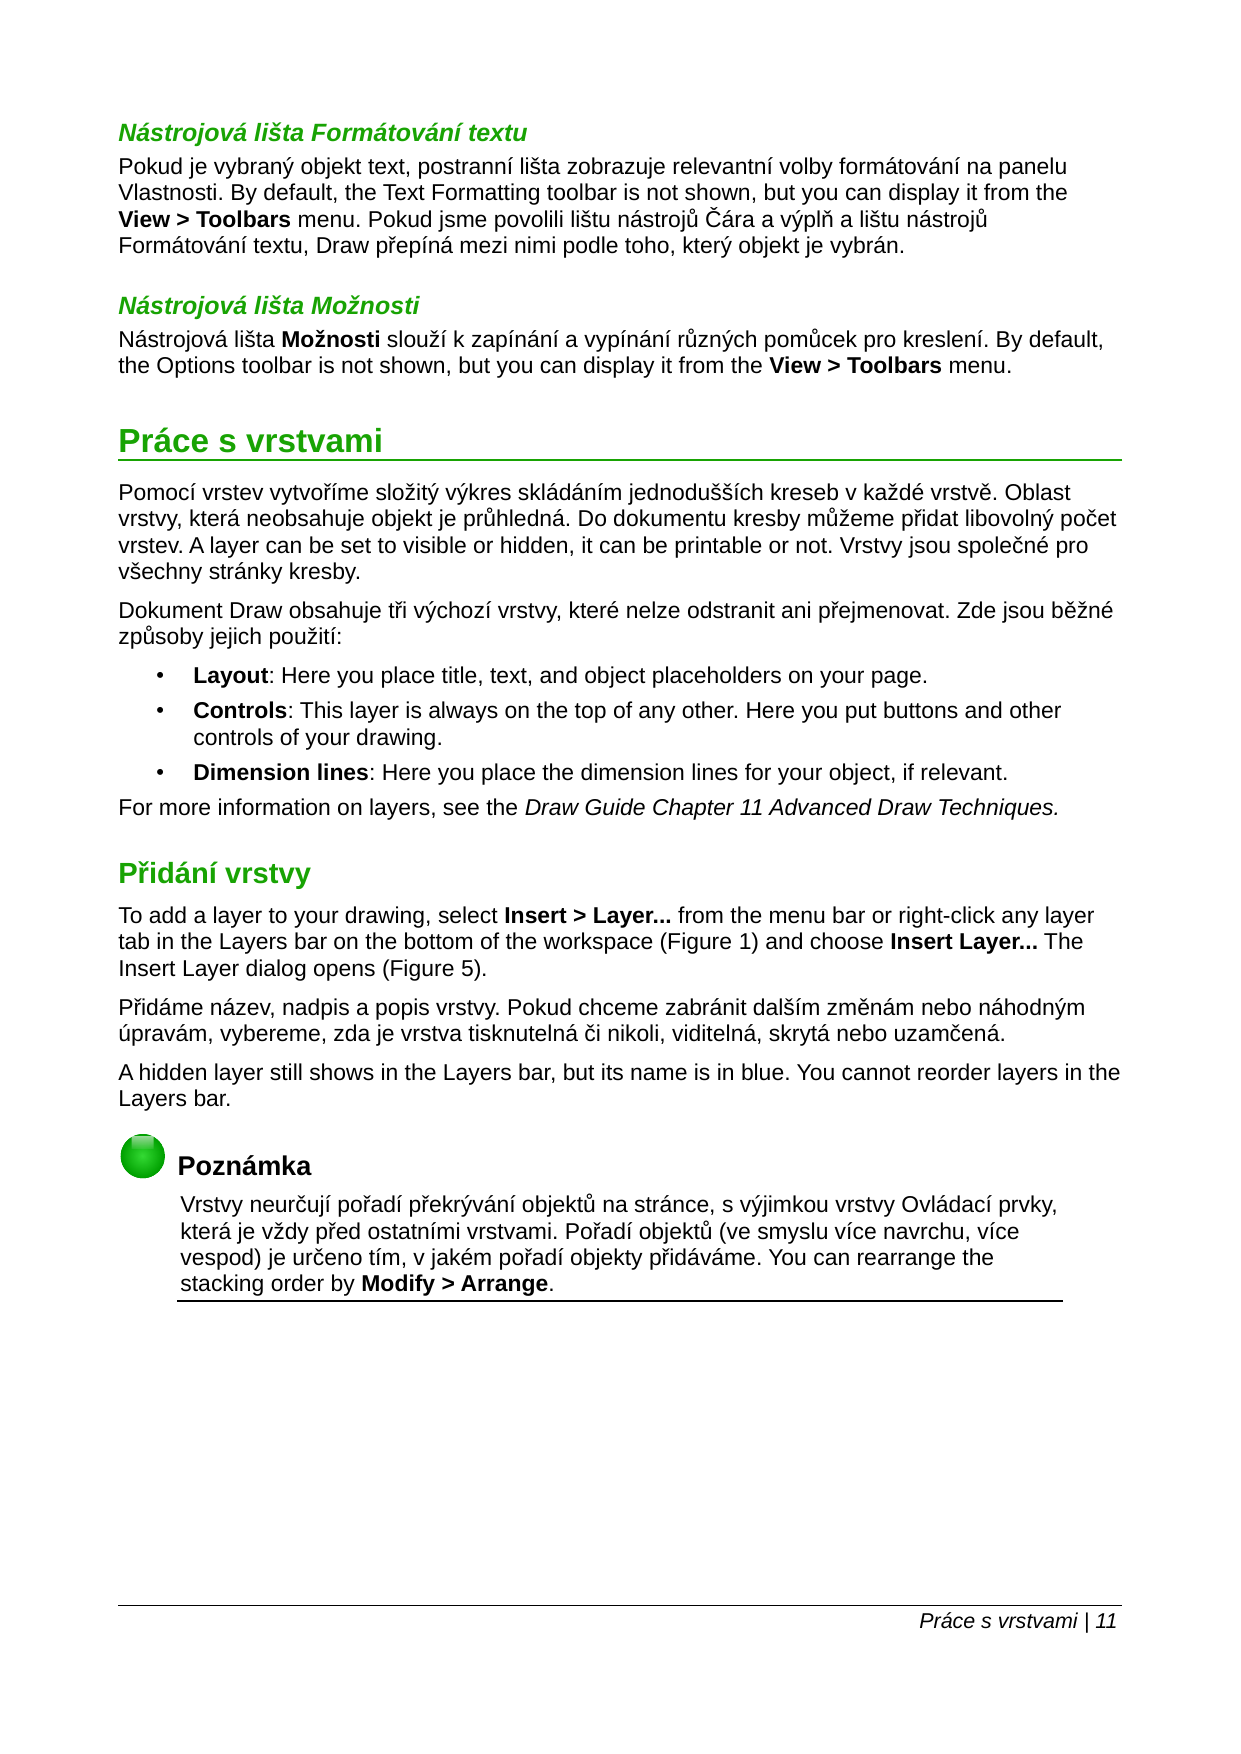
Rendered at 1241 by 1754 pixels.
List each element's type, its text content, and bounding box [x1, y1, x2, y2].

text To add a layer to your drawing, select Insert > Layer... from the menu bar or right-click any layer tab in the Layers bar on the bottom of the workspace (Figure 1) and choose Insert Layer... The Insert Layer dialog opens (Figure 5). [118, 902, 1122, 981]
text Nástrojová lišta Možnosti slouží k zapínání a vypínání různých pomůcek pro kreslení. By default, the Options toolbar is not shown, but you can display it from the View > Toolbars menu. [118, 326, 1122, 379]
text Dokument Draw obsahuje tři výchozí vrstvy, které nelze odstranit ani přejmenovat. Zde jsou běžné způsoby jejich použití: [118, 597, 1122, 649]
list Dimension lines: Here you place the dimension lines for your object, if relevant. [156, 759, 1122, 785]
subtitle Přidání vrstvy [118, 857, 1122, 890]
text Vrstvy neurčují pořadí překrývání objektů na stránce, s výjimkou vrstvy Ovládací prvky, která je vždy před ostatními vrstvami. Pořadí objektů (ve smyslu více navrchu, více vespod) je určeno tím, v jakém pořadí objekty přidáváme. You can rearrange the stacking order by Modify > Arrange. [177, 1188, 1063, 1300]
text Pomocí vrstev vytvoříme složitý výkres skládáním jednodušších kreseb v každé vrstvě. Oblast vrstvy, která neobsahuje objekt je průhledná. Do dokumentu kresby můžeme přidat libovolný počet vrstev. A layer can be set to visible or hidden, it can be printable or not. Vrstvy jsou společné pro všechny stránky kresby. [118, 479, 1122, 584]
subtitle Poznámka [118, 1131, 1122, 1181]
text Přidáme název, nadpis a popis vrstvy. Pokud chceme zabránit dalším změnám nebo náhodným úpravám, vybereme, zda je vrstva tisknutelná či nikoli, viditelná, skrytá nebo uzamčená. [118, 993, 1122, 1046]
list Controls: This layer is always on the top of any other. Here you put buttons and other controls of your drawing. [156, 697, 1122, 750]
text A hidden layer still shows in the Layers bar, but its name is in blue. You cannot reorder layers in the Layers bar. [118, 1059, 1122, 1111]
list Layout: Here you place title, text, and object placeholders on your page. [156, 662, 1122, 688]
text Pokud je vybraný objekt text, postranní lišta zobrazuje relevantní volby formátování na panelu Vlastnosti. By default, the Text Formatting toolbar is not shown, but you can display it from the View > Toolbars menu. Pokud jsme povolili lištu nástrojů Čára a výplň a lištu nástrojů Formátování textu, Draw přepíná mezi nimi podle toho, který objekt je vybrán. [118, 153, 1122, 258]
subtitle Práce s vrstvami [118, 421, 1122, 459]
subtitle Nástrojová lišta Možnosti [118, 291, 1122, 320]
subtitle Nástrojová lišta Formátování textu [118, 118, 1122, 147]
text For more information on layers, see the Draw Guide Chapter 11 Advanced Draw Techniques. [118, 794, 1122, 820]
